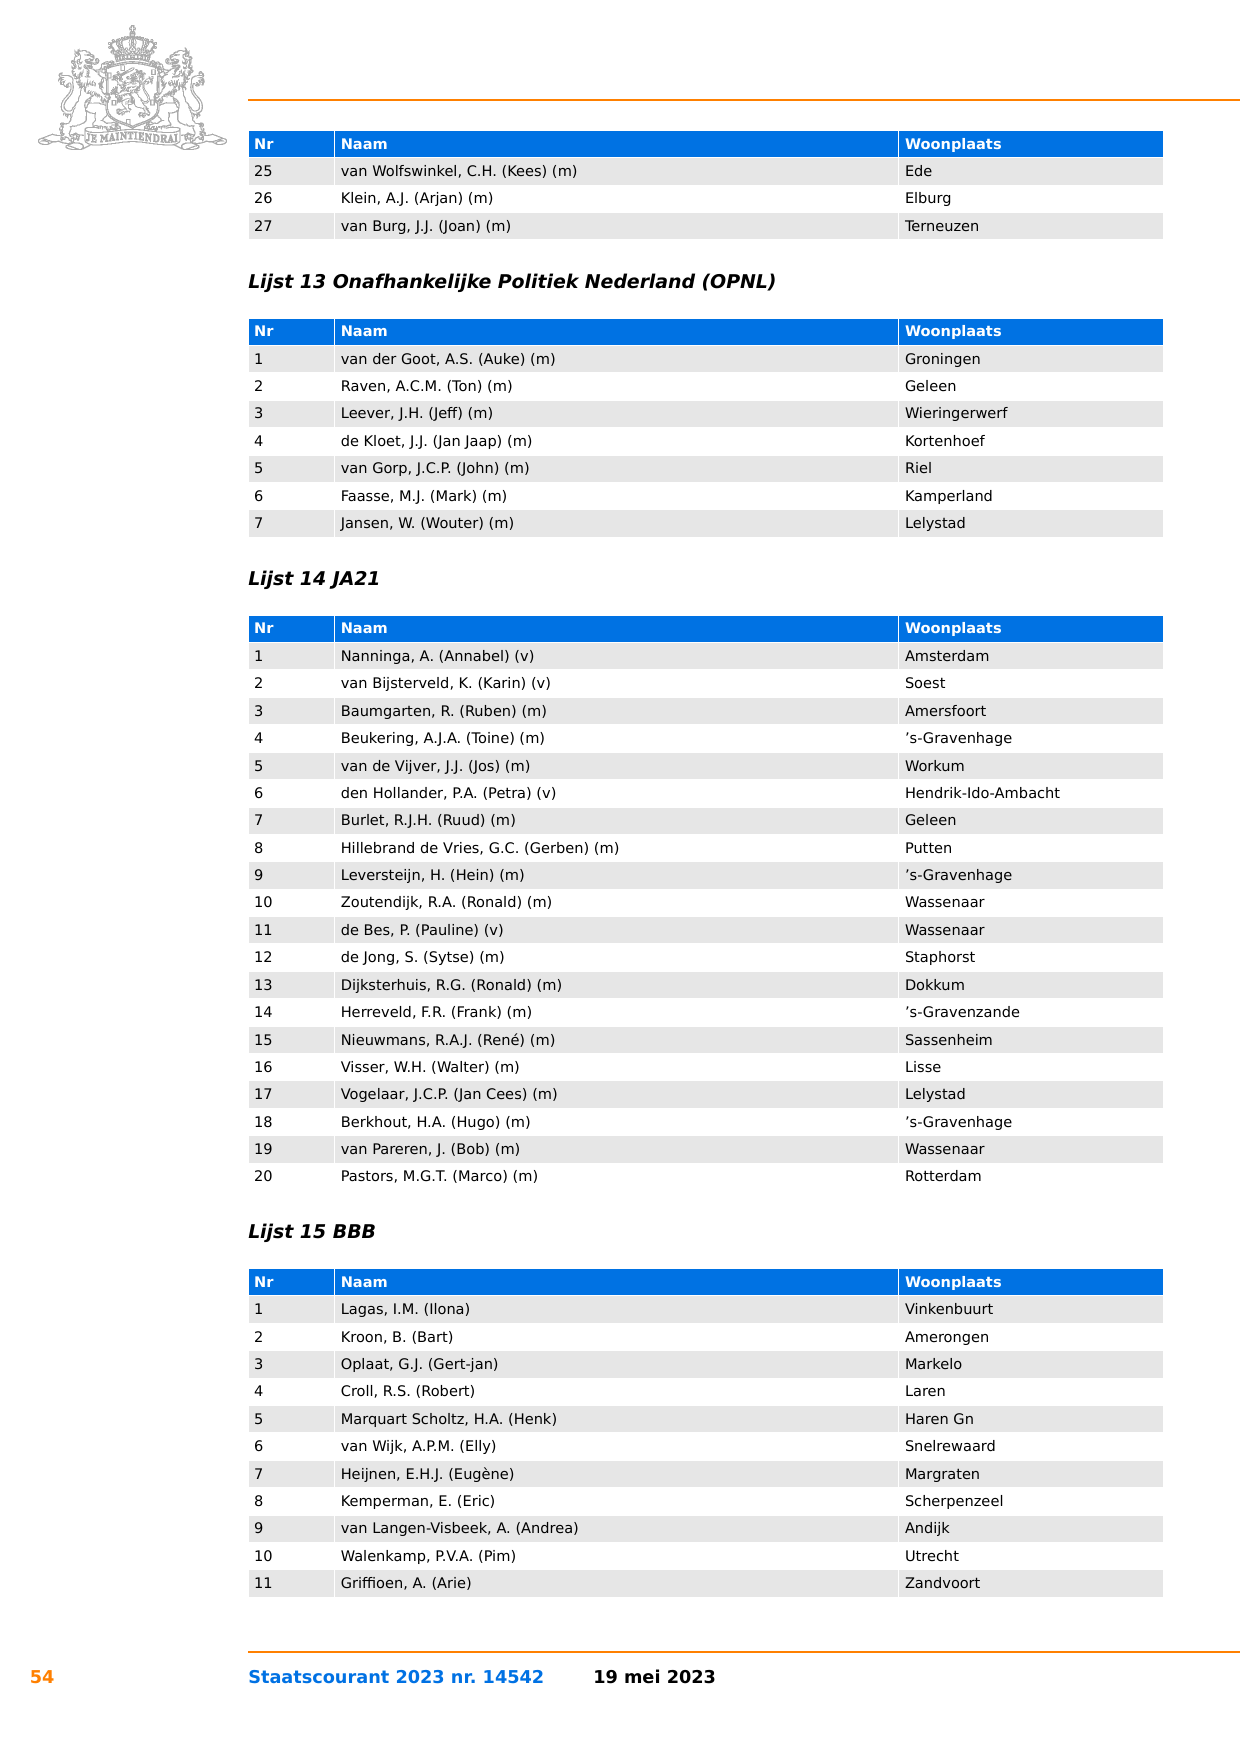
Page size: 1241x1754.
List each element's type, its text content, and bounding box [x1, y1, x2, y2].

table_cell Wieringerwerf [899, 401, 1163, 427]
table_cell Kemperman, E. (Eric) [335, 1488, 898, 1514]
table_cell 9 [249, 862, 334, 889]
table_cell Leversteijn, H. (Hein) (m) [335, 862, 898, 889]
table_cell 13 [249, 972, 334, 998]
table_cell ’s-Gravenhage [899, 862, 1163, 889]
table_cell Berkhout, H.A. (Hugo) (m) [335, 1109, 898, 1135]
table_cell 5 [249, 456, 334, 482]
table_cell 18 [249, 1109, 334, 1135]
table_cell van Burg, J.J. (Joan) (m) [335, 213, 898, 239]
table_cell Hillebrand de Vries, G.C. (Gerben) (m) [335, 835, 898, 861]
table_cell 7 [249, 510, 334, 537]
table_cell 15 [249, 1027, 334, 1053]
table_cell Klein, A.J. (Arjan) (m) [335, 186, 898, 212]
table_cell Snelrewaard [899, 1434, 1163, 1460]
table_cell Lagas, I.M. (Ilona) [335, 1296, 898, 1323]
table_header Woonplaats [899, 1269, 1163, 1295]
table_cell Croll, R.S. (Robert) [335, 1379, 898, 1405]
table_cell van Langen-Visbeek, A. (Andrea) [335, 1516, 898, 1542]
table_cell Pastors, M.G.T. (Marco) (m) [335, 1164, 898, 1190]
table_cell Baumgarten, R. (Ruben) (m) [335, 698, 898, 724]
table_cell Utrecht [899, 1543, 1163, 1569]
table_cell Laren [899, 1379, 1163, 1405]
table_cell de Jong, S. (Sytse) (m) [335, 945, 898, 971]
table_cell Nieuwmans, R.A.J. (René) (m) [335, 1027, 898, 1053]
table_header Nr [249, 319, 334, 345]
table_cell 2 [249, 671, 334, 697]
table_cell van de Vijver, J.J. (Jos) (m) [335, 753, 898, 779]
table_header Nr [249, 1269, 334, 1295]
table_cell Geleen [899, 373, 1163, 400]
table_cell Raven, A.C.M. (Ton) (m) [335, 373, 898, 400]
table_cell Zoutendijk, R.A. (Ronald) (m) [335, 890, 898, 916]
table_cell 26 [249, 186, 334, 212]
table_cell 5 [249, 1406, 334, 1432]
table_header Nr [249, 616, 334, 642]
table_cell 19 [249, 1136, 334, 1163]
table_header Nr [249, 131, 334, 157]
table_cell 9 [249, 1516, 334, 1542]
table_cell Staphorst [899, 945, 1163, 971]
table_cell Groningen [899, 346, 1163, 372]
subtitle Lijst 14 JA21 [248, 568, 1163, 590]
table_cell 2 [249, 1324, 334, 1350]
table_cell 1 [249, 643, 334, 669]
table_cell 8 [249, 835, 334, 861]
table_header Naam [335, 319, 898, 345]
table_cell Zandvoort [899, 1570, 1163, 1597]
table_cell Workum [899, 753, 1163, 779]
table_cell van der Goot, A.S. (Auke) (m) [335, 346, 898, 372]
table_cell van Wijk, A.P.M. (Elly) [335, 1434, 898, 1460]
table_cell Kroon, B. (Bart) [335, 1324, 898, 1350]
table_cell Wassenaar [899, 890, 1163, 916]
table_header Woonplaats [899, 131, 1163, 157]
table_cell Visser, W.H. (Walter) (m) [335, 1054, 898, 1080]
table_cell Kamperland [899, 483, 1163, 509]
table_header Woonplaats [899, 616, 1163, 642]
table_cell Burlet, R.J.H. (Ruud) (m) [335, 808, 898, 834]
table_cell Soest [899, 671, 1163, 697]
table_cell van Bijsterveld, K. (Karin) (v) [335, 671, 898, 697]
table_cell 4 [249, 428, 334, 454]
table_cell 6 [249, 780, 334, 806]
table_cell 4 [249, 1379, 334, 1405]
table_cell 1 [249, 346, 334, 372]
table_cell Heijnen, E.H.J. (Eugène) [335, 1461, 898, 1487]
table_cell 10 [249, 890, 334, 916]
table_cell Lelystad [899, 510, 1163, 537]
table_cell Terneuzen [899, 213, 1163, 239]
table_cell 2 [249, 373, 334, 400]
table_header Naam [335, 1269, 898, 1295]
table_cell Beukering, A.J.A. (Toine) (m) [335, 725, 898, 752]
table_cell Vogelaar, J.C.P. (Jan Cees) (m) [335, 1081, 898, 1108]
table_cell Markelo [899, 1351, 1163, 1378]
table_header Naam [335, 616, 898, 642]
table_cell Leever, J.H. (Jeff) (m) [335, 401, 898, 427]
table_header Naam [335, 131, 898, 157]
table_cell 20 [249, 1164, 334, 1190]
table_cell Haren Gn [899, 1406, 1163, 1432]
table_cell 25 [249, 158, 334, 185]
table_cell 14 [249, 999, 334, 1026]
table_cell Dokkum [899, 972, 1163, 998]
table_cell Marquart Scholtz, H.A. (Henk) [335, 1406, 898, 1432]
table_cell Amersfoort [899, 698, 1163, 724]
table_cell den Hollander, P.A. (Petra) (v) [335, 780, 898, 806]
table_cell 3 [249, 1351, 334, 1378]
table_cell Rotterdam [899, 1164, 1163, 1190]
table_cell Riel [899, 456, 1163, 482]
table_cell van Wolfswinkel, C.H. (Kees) (m) [335, 158, 898, 185]
table_cell Oplaat, G.J. (Gert-jan) [335, 1351, 898, 1378]
table_cell 12 [249, 945, 334, 971]
table_cell Kortenhoef [899, 428, 1163, 454]
table_cell 5 [249, 753, 334, 779]
table_cell ’s-Gravenhage [899, 725, 1163, 752]
table_cell de Kloet, J.J. (Jan Jaap) (m) [335, 428, 898, 454]
table_cell de Bes, P. (Pauline) (v) [335, 917, 898, 943]
subtitle Lijst 15 BBB [248, 1221, 1163, 1243]
table_cell Dijksterhuis, R.G. (Ronald) (m) [335, 972, 898, 998]
table_cell 11 [249, 917, 334, 943]
picture [38, 25, 227, 150]
table_cell Herreveld, F.R. (Frank) (m) [335, 999, 898, 1026]
table_cell Amsterdam [899, 643, 1163, 669]
table_cell 3 [249, 698, 334, 724]
table_cell Elburg [899, 186, 1163, 212]
table_cell Nanninga, A. (Annabel) (v) [335, 643, 898, 669]
table_cell Amerongen [899, 1324, 1163, 1350]
table_cell Vinkenbuurt [899, 1296, 1163, 1323]
table_cell Scherpenzeel [899, 1488, 1163, 1514]
table_cell Lisse [899, 1054, 1163, 1080]
table_cell Hendrik-Ido-Ambacht [899, 780, 1163, 806]
table_cell Sassenheim [899, 1027, 1163, 1053]
table_cell 7 [249, 1461, 334, 1487]
table_header Woonplaats [899, 319, 1163, 345]
table_cell 16 [249, 1054, 334, 1080]
table_cell Wassenaar [899, 1136, 1163, 1163]
table_cell Geleen [899, 808, 1163, 834]
table_cell 6 [249, 483, 334, 509]
table_cell Margraten [899, 1461, 1163, 1487]
table_cell van Gorp, J.C.P. (John) (m) [335, 456, 898, 482]
table_cell ’s-Gravenzande [899, 999, 1163, 1026]
table_cell Griffioen, A. (Arie) [335, 1570, 898, 1597]
table_cell 1 [249, 1296, 334, 1323]
table_cell ’s-Gravenhage [899, 1109, 1163, 1135]
table_cell 3 [249, 401, 334, 427]
table_cell Jansen, W. (Wouter) (m) [335, 510, 898, 537]
table_cell 11 [249, 1570, 334, 1597]
table_cell 17 [249, 1081, 334, 1108]
table_cell Andijk [899, 1516, 1163, 1542]
table_cell 4 [249, 725, 334, 752]
table_cell Wassenaar [899, 917, 1163, 943]
table_cell Putten [899, 835, 1163, 861]
table_cell 27 [249, 213, 334, 239]
table_cell Faasse, M.J. (Mark) (m) [335, 483, 898, 509]
table_cell 8 [249, 1488, 334, 1514]
table_cell 7 [249, 808, 334, 834]
table_cell Lelystad [899, 1081, 1163, 1108]
table_cell Walenkamp, P.V.A. (Pim) [335, 1543, 898, 1569]
table_cell 10 [249, 1543, 334, 1569]
table_cell van Pareren, J. (Bob) (m) [335, 1136, 898, 1163]
table_cell 6 [249, 1434, 334, 1460]
table_cell Ede [899, 158, 1163, 185]
subtitle Lijst 13 Onafhankelijke Politiek Nederland (OPNL) [248, 271, 1163, 292]
